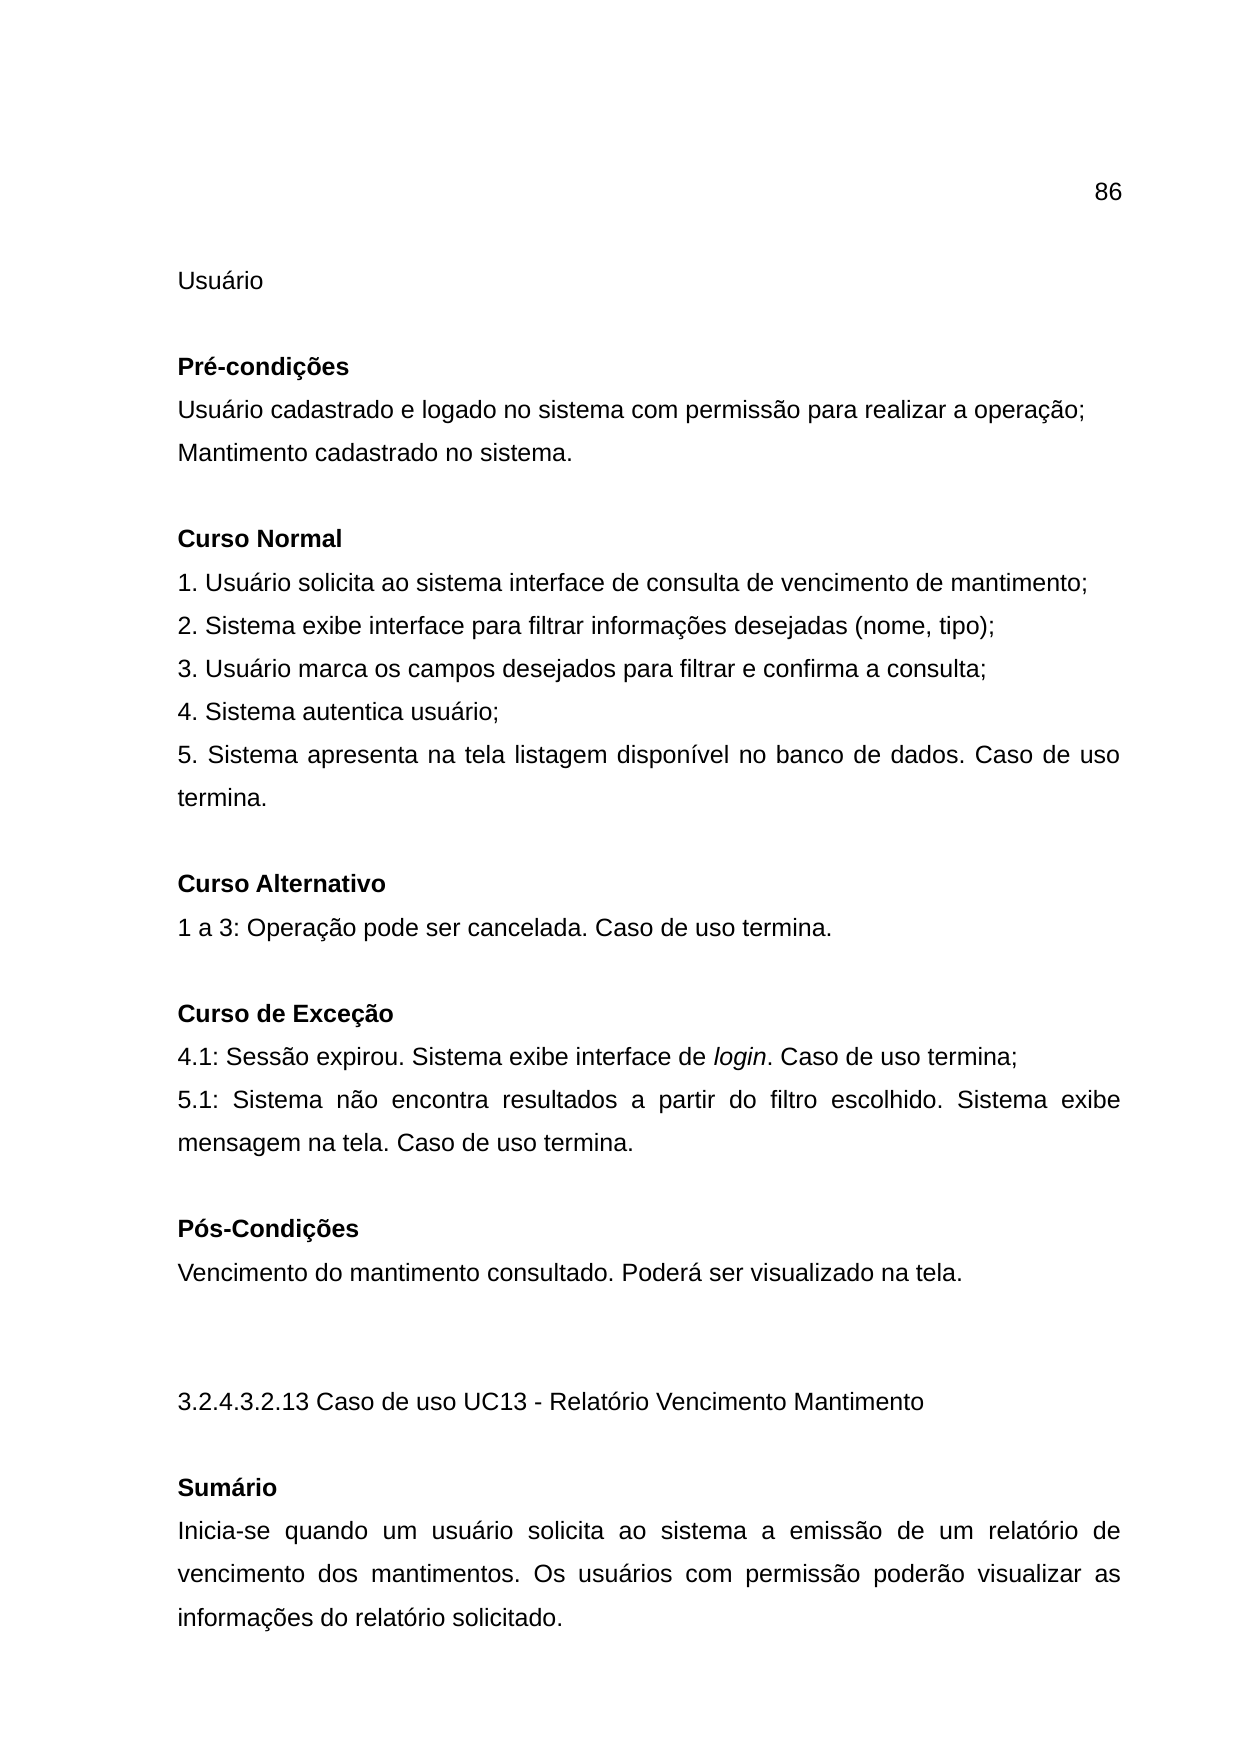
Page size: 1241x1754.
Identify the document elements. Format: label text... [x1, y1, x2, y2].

text Curso de Exceção [177, 999, 1122, 1028]
text Sumário [177, 1473, 1122, 1502]
text Curso Normal [177, 524, 1122, 553]
text Vencimento do mantimento consultado. Poderá ser visualizado na tela. [177, 1258, 1122, 1286]
text 1. Usuário solicita ao sistema interface de consulta de vencimento de mantimento; [177, 568, 1122, 596]
text Pré-condições [177, 352, 1122, 381]
text 2. Sistema exibe interface para filtrar informações desejadas (nome, tipo); [177, 611, 1122, 639]
text 4. Sistema autentica usuário; [177, 697, 1122, 726]
text Curso Alternativo [177, 869, 1122, 898]
text 4.1: Sessão expirou. Sistema exibe interface de login. Caso de uso termina; [177, 1042, 1122, 1071]
text Mantimento cadastrado no sistema. [177, 438, 1122, 467]
text 5. Sistema apresenta na tela listagem disponível no banco de dados. Caso de uso termina. [177, 740, 1122, 812]
text Pós-Condições [177, 1214, 1122, 1243]
text Inicia-se quando um usuário solicita ao sistema a emissão de um relatório de vencimento dos mantimentos. Os usuários com permissão poderão visualizar as informações do relatório solicitado. [177, 1516, 1122, 1631]
text 3.2.4.3.2.13 Caso de uso UC13 - Relatório Vencimento Mantimento [177, 1387, 1122, 1416]
text 3. Usuário marca os campos desejados para filtrar e confirma a consulta; [177, 654, 1122, 683]
text Usuário cadastrado e logado no sistema com permissão para realizar a operação; [177, 395, 1122, 424]
text 5.1: Sistema não encontra resultados a partir do filtro escolhido. Sistema exibe mensagem na tela. Caso de uso termina. [177, 1085, 1122, 1157]
text Usuário [177, 266, 1122, 294]
text 1 a 3: Operação pode ser cancelada. Caso de uso termina. [177, 913, 1122, 941]
